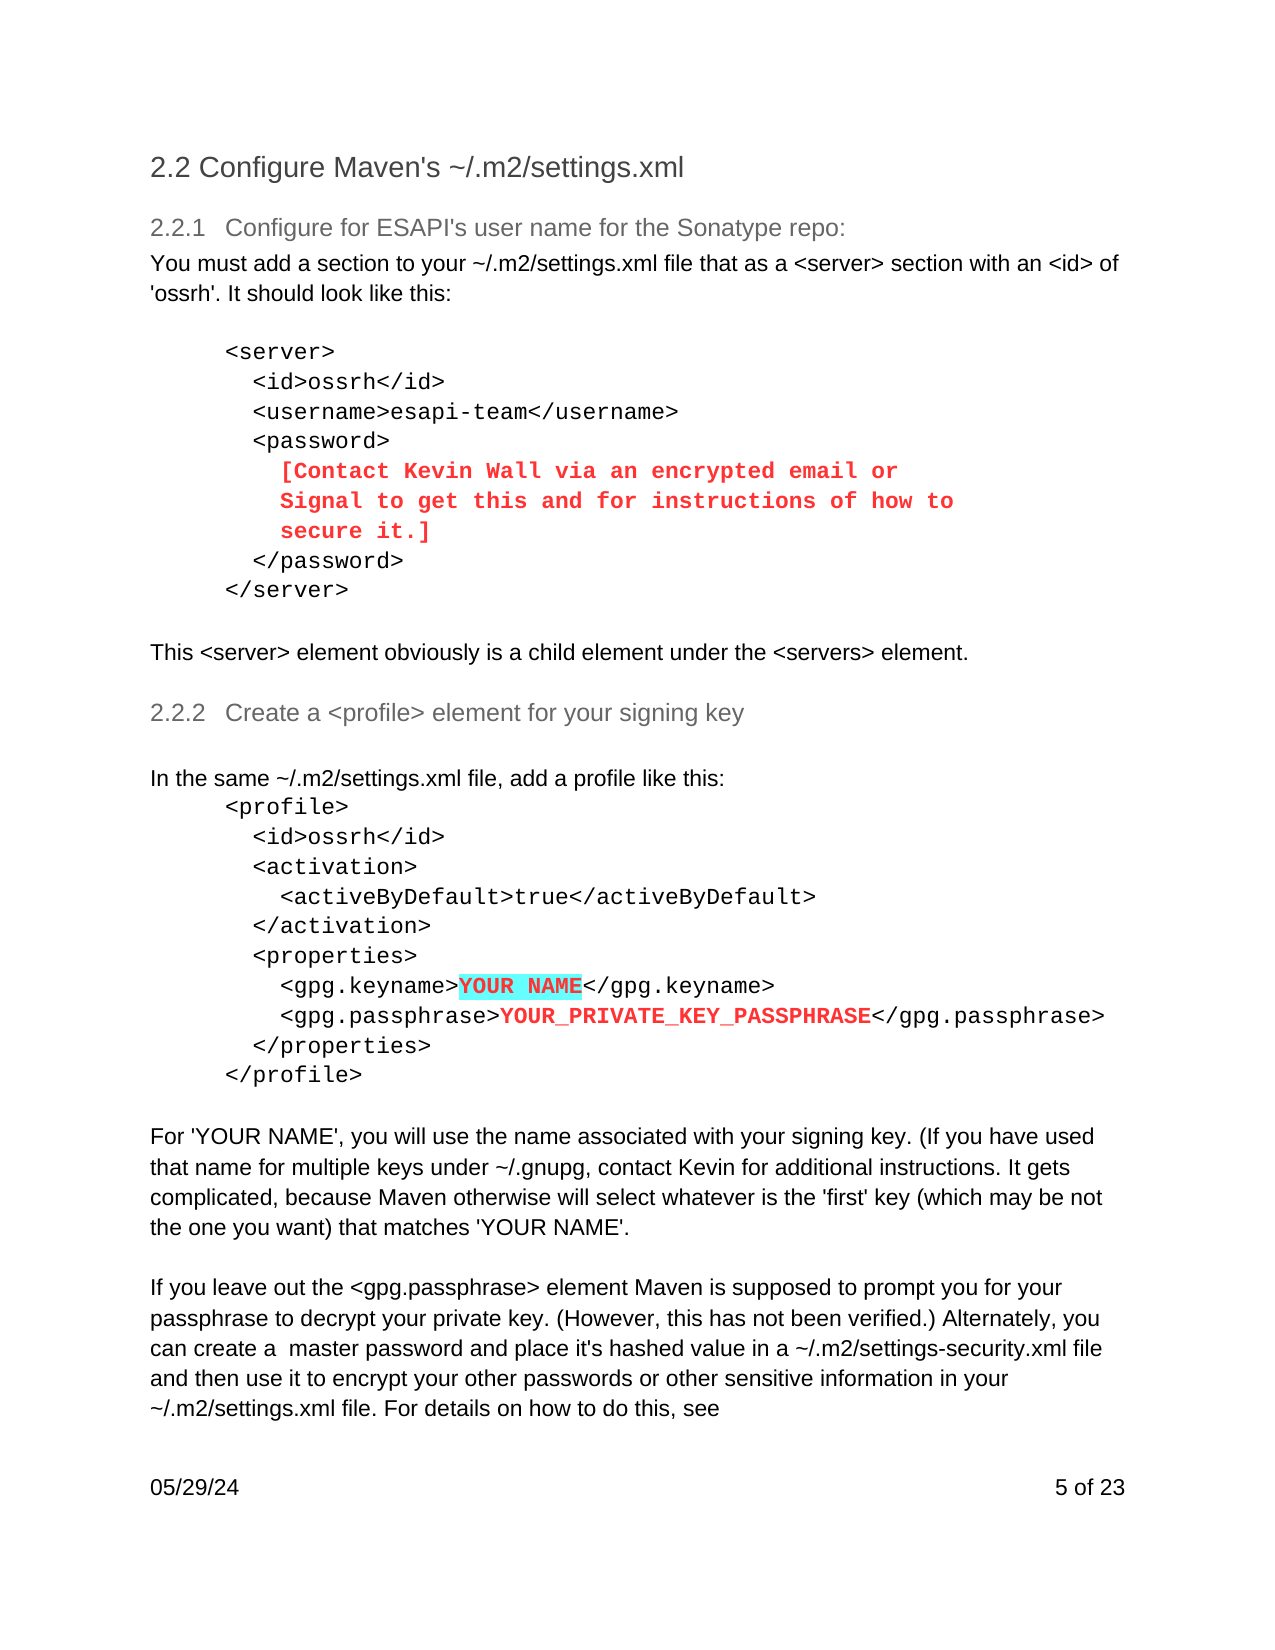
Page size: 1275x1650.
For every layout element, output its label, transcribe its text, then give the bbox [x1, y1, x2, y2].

text <activation> [225, 855, 1125, 881]
text <gpg.passphrase>YOUR_PRIVATE_KEY_PASSPHRASE</gpg.passphrase> [225, 1004, 1125, 1030]
subtitle Create a <profile> element for your signing key [150, 698, 1125, 727]
text This <server> element obviously is a child element under the <servers> element. [150, 639, 1125, 665]
text secure it.] [225, 519, 1125, 545]
text </profile> [225, 1064, 1125, 1090]
text </activation> [225, 915, 1125, 941]
text <id>ossrh</id> [225, 825, 1125, 851]
text In the same ~/.m2/settings.xml file, add a profile like this: [150, 765, 1125, 792]
text If you leave out the <gpg.passphrase> element Maven is supposed to prompt you for your passphrase to decrypt your private key. (However, this has not been verified.) Alternately, you can create a master password and place it's hashed value in a ~/.m2/settings-security.xml file and then use it to encrypt your other passwords or other sensitive information in your ~/.m2/settings.xml file. For details on how to do this, see [150, 1274, 1125, 1422]
text <gpg.keyname>YOUR NAME</gpg.keyname> [225, 974, 1125, 1000]
text <server> [225, 340, 1125, 366]
text <password> [225, 430, 1125, 456]
text You must add a section to your ~/.m2/settings.xml file that as a <server> section with an <id> of 'ossrh'. It should look like this: [150, 250, 1125, 306]
text [Contact Kevin Wall via an encrypted email or [225, 459, 1125, 486]
text <id>ossrh</id> [225, 370, 1125, 396]
subtitle Configure for ESAPI's user name for the Sonatype repo: [150, 213, 1125, 241]
subtitle Configure Maven's ~/.m2/settings.xml [150, 150, 1125, 183]
text <activeByDefault>true</activeByDefault> [225, 885, 1125, 911]
text <profile> [225, 796, 1125, 822]
text Signal to get this and for instructions of how to [225, 489, 1125, 515]
text For 'YOUR NAME', you will use the name associated with your signing key. (If you have used that name for multiple keys under ~/.gnupg, contact Kevin for additional instructions. It gets complicated, because Maven otherwise will select whatever is the 'first' key (which may be not the one you want) that matches 'YOUR NAME'. [150, 1123, 1125, 1240]
text <username>esapi-team</username> [225, 400, 1125, 426]
text </password> [225, 549, 1125, 575]
text </properties> [225, 1034, 1125, 1060]
text </server> [225, 579, 1125, 605]
text <properties> [225, 944, 1125, 971]
